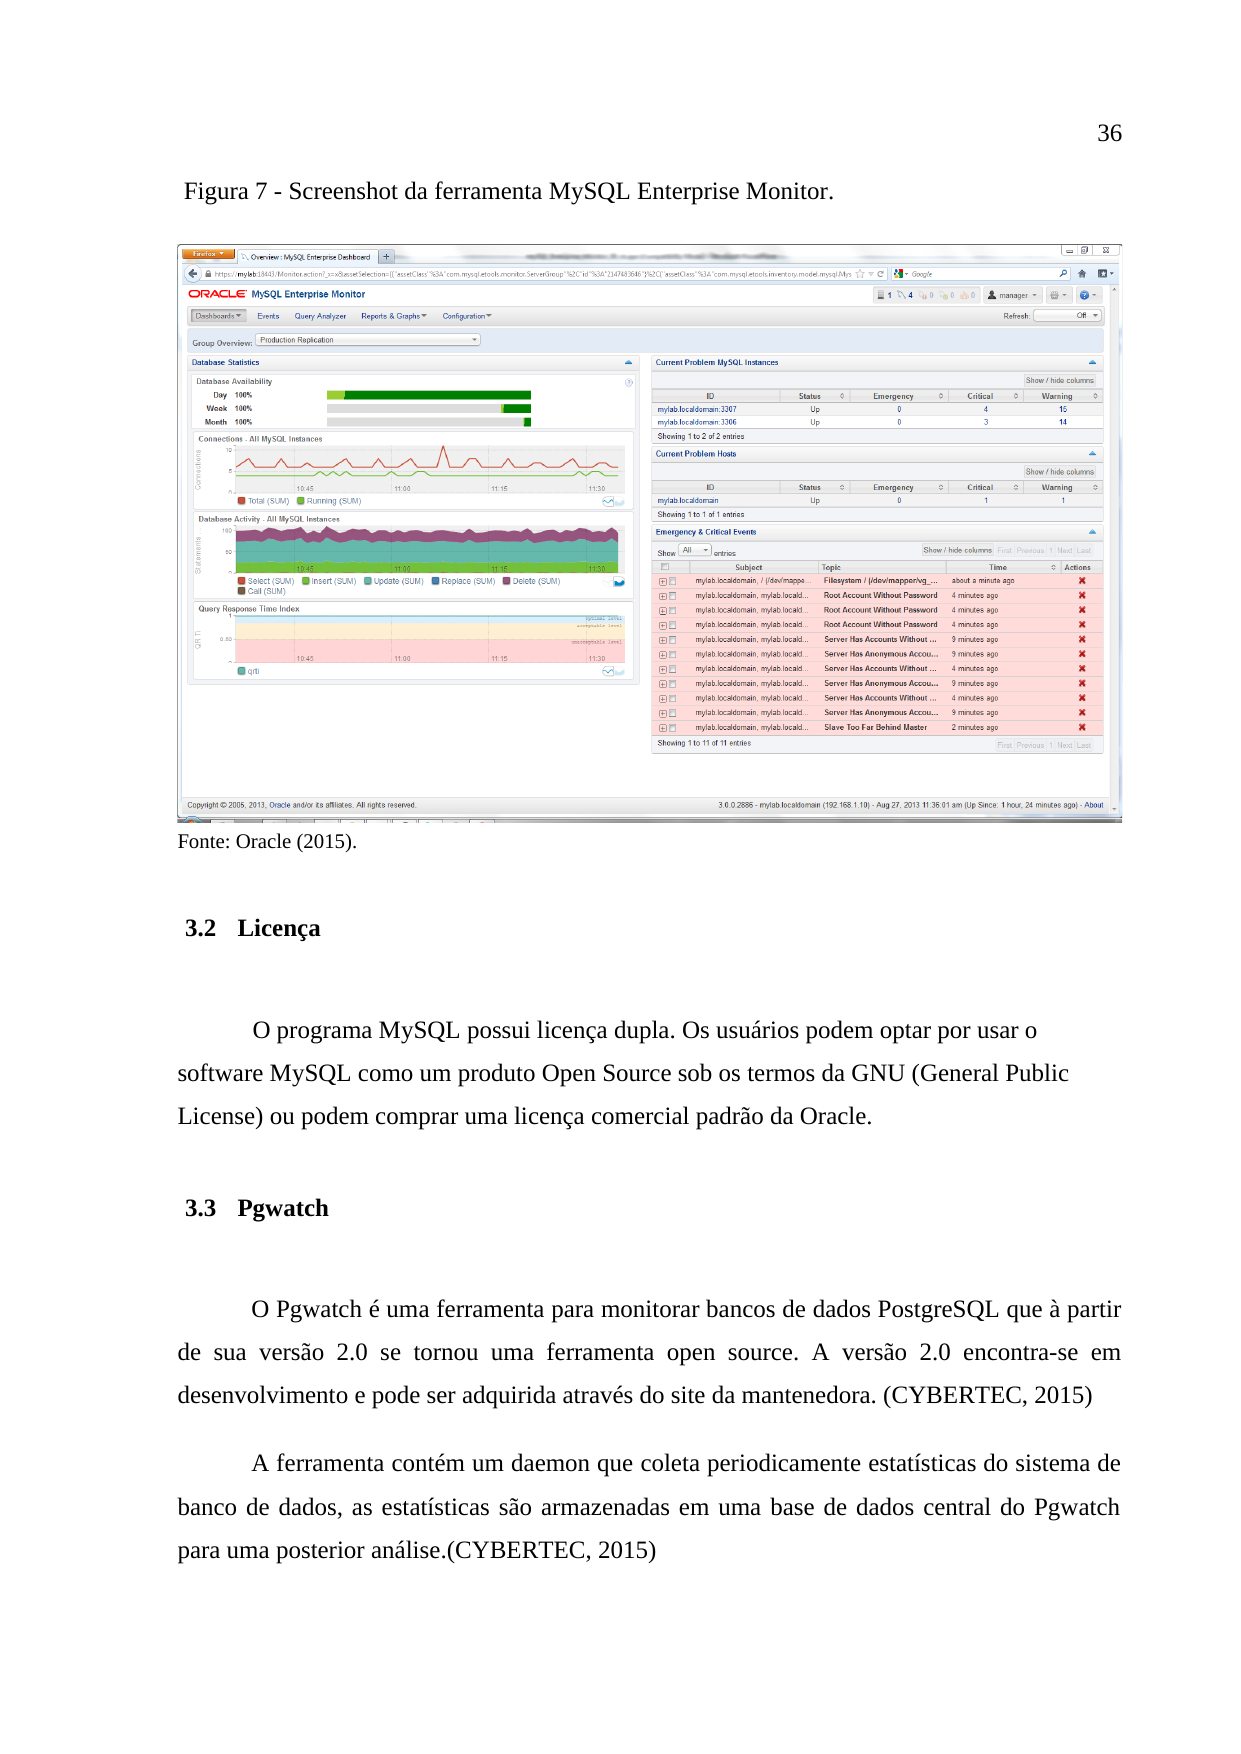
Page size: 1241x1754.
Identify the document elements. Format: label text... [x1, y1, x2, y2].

list Licença [185, 913, 1122, 942]
text Fonte: Oracle (2015). [177, 823, 1122, 853]
list Pgwatch [185, 1193, 1122, 1221]
text Figura 7 - Screenshot da ferramenta MySQL Enterprise Monitor. [177, 176, 1122, 205]
picture [177, 244, 1123, 823]
text O programa MySQL possui licença dupla. Os usuários podem optar por usar o software MySQL como um produto Open Source sob os termos da GNU (General Public License) ou podem comprar uma licença comercial padrão da Oracle. [177, 1015, 1122, 1130]
text A ferramenta contém um daemon que coleta periodicamente estatísticas do sistema de banco de dados, as estatísticas são armazenadas em uma base de dados central do Pgwatch para uma posterior análise.(CYBERTEC, 2015) [177, 1448, 1122, 1563]
text O Pgwatch é uma ferramenta para monitorar bancos de dados PostgreSQL que à partir de sua versão 2.0 se tornou uma ferramenta open source. A versão 2.0 encontra-se em desenvolvimento e pode ser adquirida através do site da mantenedora. (CYBERTEC, 2015) [177, 1294, 1122, 1409]
